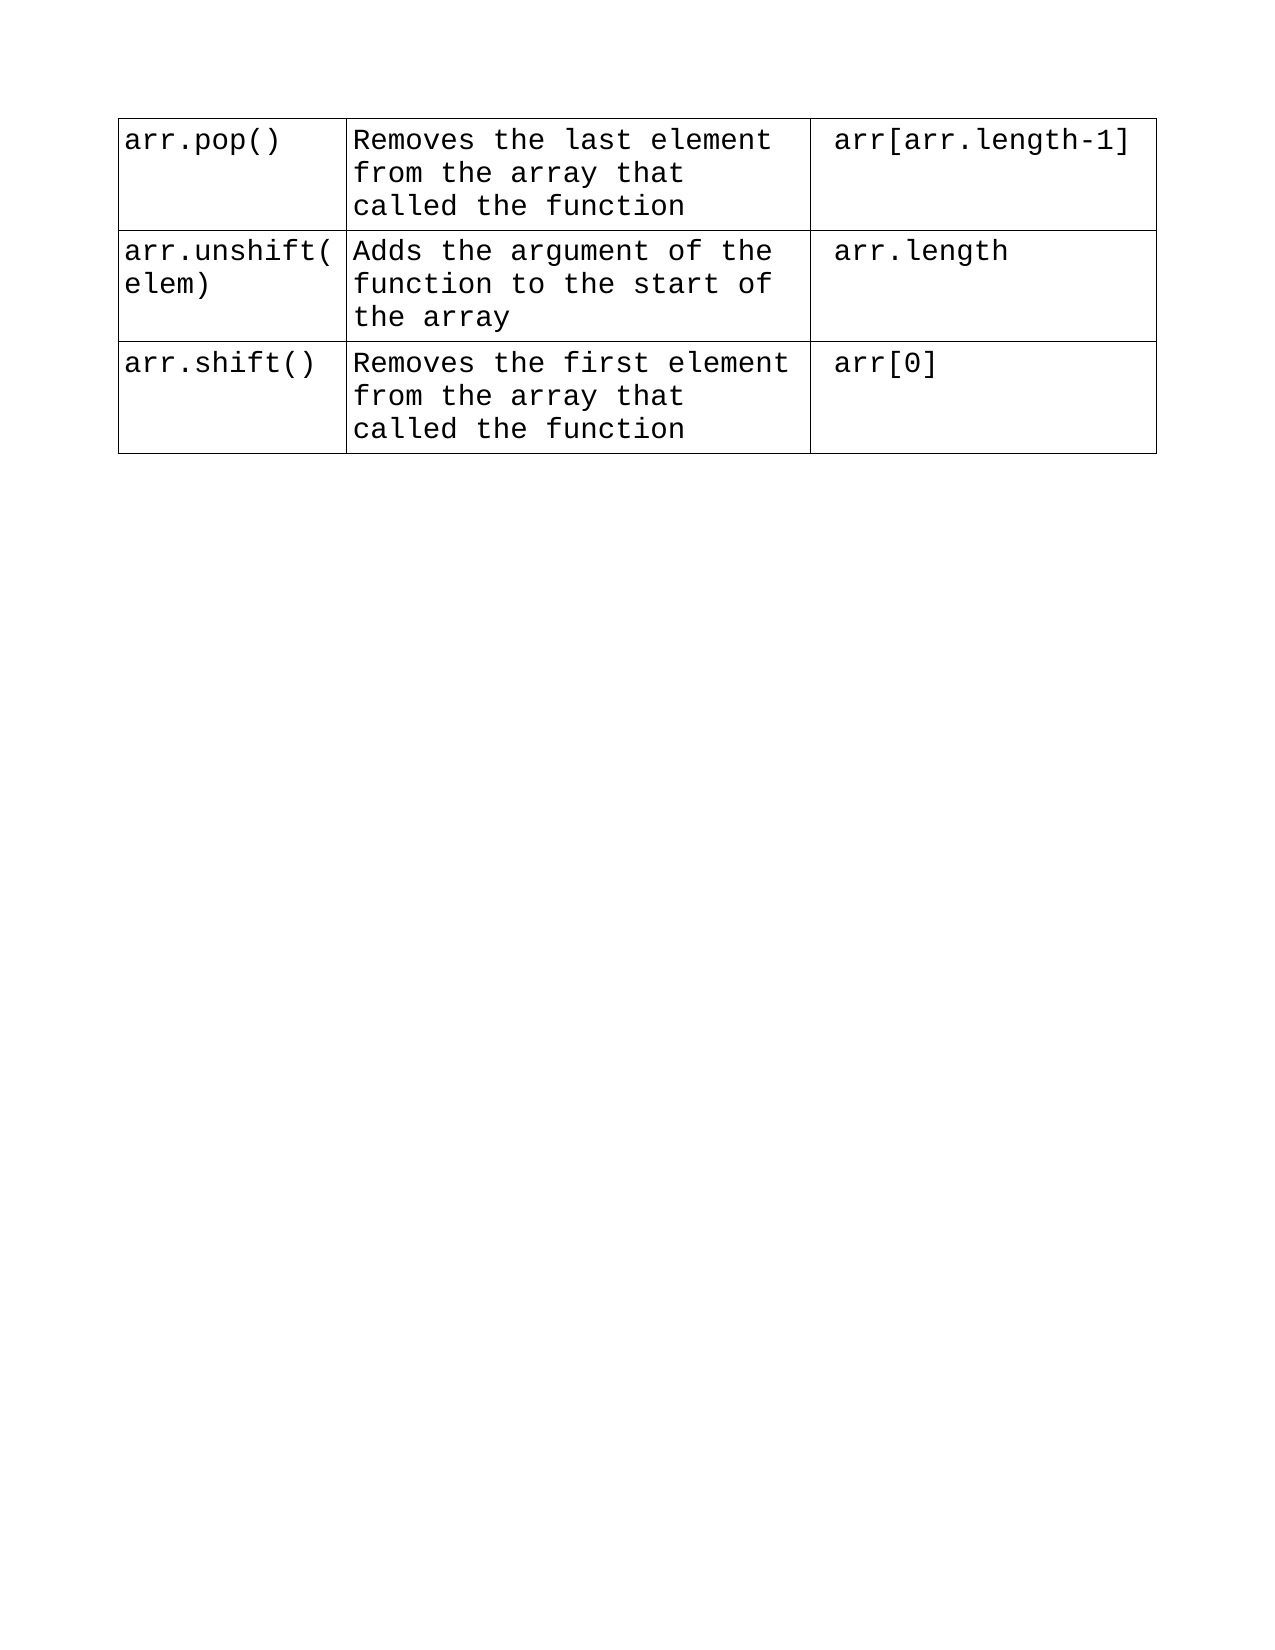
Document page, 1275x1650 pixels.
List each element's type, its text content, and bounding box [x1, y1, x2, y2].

table_cell arr.shift() [119, 342, 346, 453]
table_cell Adds the argument of the function to the start of the array [347, 231, 810, 341]
table_cell arr.pop() [119, 119, 346, 230]
table_cell arr.unshift(elem) [119, 231, 346, 341]
table_cell arr.length [811, 231, 1156, 341]
table_cell Removes the first element from the array that called the function [347, 342, 810, 453]
table_cell Removes the last element from the array that called the function [347, 119, 810, 230]
table_cell arr[0] [811, 342, 1156, 453]
table_cell arr[arr.length-1] [811, 119, 1156, 230]
